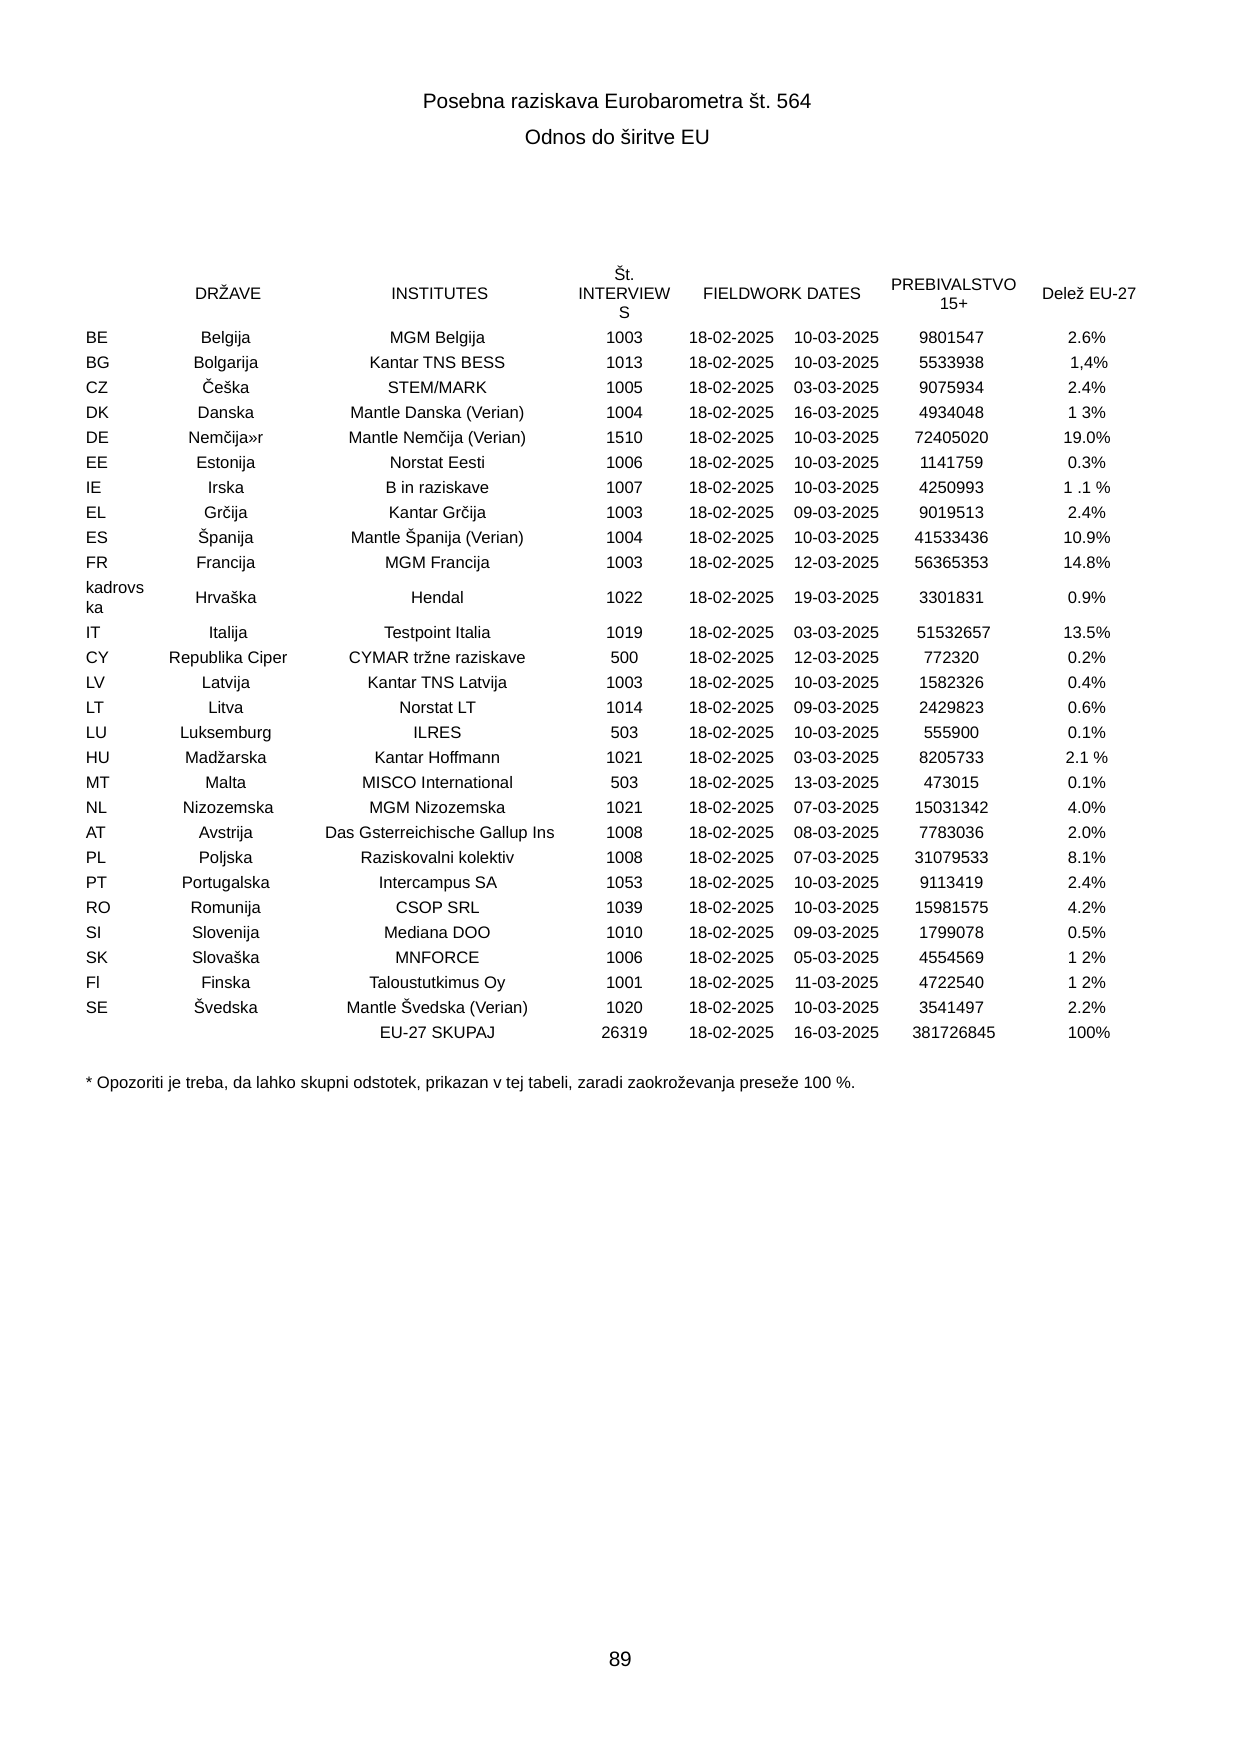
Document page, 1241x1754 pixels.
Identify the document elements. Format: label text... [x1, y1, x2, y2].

table_cell 473015 [887, 770, 1021, 794]
table_cell Italija [148, 620, 307, 644]
table_cell 1008 [572, 845, 677, 869]
table_cell 09-03-2025 [786, 920, 887, 944]
table_cell 2.4% [1021, 375, 1157, 400]
table_cell 10-03-2025 [786, 670, 887, 694]
table_cell LU [83, 720, 148, 744]
table_cell 1006 [572, 945, 677, 969]
table_cell Poljska [148, 845, 307, 869]
table_cell 1013 [572, 350, 677, 375]
table_cell 1008 [572, 820, 677, 844]
table_cell 9019513 [887, 500, 1021, 525]
table_cell 10-03-2025 [786, 350, 887, 375]
table_cell BE [83, 325, 148, 350]
table_cell Hrvaška [148, 575, 307, 619]
table_cell MNFORCE [308, 945, 572, 969]
table_cell 15981575 [887, 895, 1021, 919]
table_cell LT [83, 695, 148, 719]
table_cell Madžarska [148, 745, 307, 769]
table_cell 18-02-2025 [677, 820, 786, 844]
table_cell Mediana DOO [308, 920, 572, 944]
table_cell 10-03-2025 [786, 870, 887, 894]
table_cell 18-02-2025 [677, 845, 786, 869]
table_cell 16-03-2025 [786, 400, 887, 425]
table_cell 1039 [572, 895, 677, 919]
table_cell SI [83, 920, 148, 944]
table_cell 16-03-2025 [786, 1020, 887, 1044]
table_cell Das Gsterreichische Gallup Ins [308, 820, 572, 844]
table_cell Malta [148, 770, 307, 794]
table_cell 8.1% [1021, 845, 1157, 869]
table_cell PT [83, 870, 148, 894]
table_cell FR [83, 550, 148, 575]
table_cell EU-27 SKUPAJ [308, 1020, 572, 1044]
table_cell Avstrija [148, 820, 307, 844]
table_cell Slovaška [148, 945, 307, 969]
table_cell 18-02-2025 [677, 325, 786, 350]
table_cell 0.9% [1021, 575, 1157, 619]
table_cell Španija [148, 525, 307, 550]
table_cell 18-02-2025 [677, 770, 786, 794]
table_cell 2.6% [1021, 325, 1157, 350]
table_cell 18-02-2025 [677, 995, 786, 1019]
table_cell 18-02-2025 [677, 945, 786, 969]
table_cell Raziskovalni kolektiv [308, 845, 572, 869]
table_cell 10-03-2025 [786, 475, 887, 500]
table_header Št. INTERVIEWS [572, 262, 677, 325]
table_cell Slovenija [148, 920, 307, 944]
table_header DRŽAVE [148, 262, 307, 325]
table_cell 4554569 [887, 945, 1021, 969]
table_cell 12-03-2025 [786, 550, 887, 575]
table_cell 772320 [887, 645, 1021, 669]
table_cell 10-03-2025 [786, 425, 887, 450]
table_cell 381726845 [887, 1020, 1021, 1044]
table_cell 0.6% [1021, 695, 1157, 719]
table_cell kadrovska [83, 575, 148, 619]
table_cell Belgija [148, 325, 307, 350]
table_cell STEM/MARK [308, 375, 572, 400]
table_cell IT [83, 620, 148, 644]
table_cell 15031342 [887, 795, 1021, 819]
table_cell 18-02-2025 [677, 620, 786, 644]
table_cell 1003 [572, 325, 677, 350]
table_cell 13.5% [1021, 620, 1157, 644]
table_cell 7783036 [887, 820, 1021, 844]
table_cell 500 [572, 645, 677, 669]
table_cell AT [83, 820, 148, 844]
table_cell CYMAR tržne raziskave [308, 645, 572, 669]
table_cell DE [83, 425, 148, 450]
table_cell Portugalska [148, 870, 307, 894]
table_cell Češka [148, 375, 307, 400]
table_cell 1019 [572, 620, 677, 644]
table_cell 31079533 [887, 845, 1021, 869]
table_cell 10-03-2025 [786, 525, 887, 550]
table_cell 26319 [572, 1020, 677, 1044]
table_header FIELDWORK DATES [677, 262, 887, 325]
table_cell 18-02-2025 [677, 870, 786, 894]
table_cell 1582326 [887, 670, 1021, 694]
table_cell 4.0% [1021, 795, 1157, 819]
table_cell PL [83, 845, 148, 869]
table_cell CY [83, 645, 148, 669]
table_cell 2.2% [1021, 995, 1157, 1019]
table_cell 19.0% [1021, 425, 1157, 450]
table_cell 503 [572, 720, 677, 744]
table_cell Danska [148, 400, 307, 425]
table_cell 1004 [572, 400, 677, 425]
table_cell 18-02-2025 [677, 350, 786, 375]
table_cell 1 3% [1021, 400, 1157, 425]
table_cell 5533938 [887, 350, 1021, 375]
table_cell 9801547 [887, 325, 1021, 350]
table_cell 3301831 [887, 575, 1021, 619]
table_cell 1001 [572, 970, 677, 994]
table_cell 18-02-2025 [677, 970, 786, 994]
table_cell LV [83, 670, 148, 694]
table_cell 19-03-2025 [786, 575, 887, 619]
table_cell 18-02-2025 [677, 1020, 786, 1044]
table_cell 18-02-2025 [677, 720, 786, 744]
table_cell Kantar TNS Latvija [308, 670, 572, 694]
table_cell 51532657 [887, 620, 1021, 644]
table_cell 1021 [572, 745, 677, 769]
table_cell Taloustutkimus Oy [308, 970, 572, 994]
table_cell 18-02-2025 [677, 525, 786, 550]
table_cell 08-03-2025 [786, 820, 887, 844]
table_cell 8205733 [887, 745, 1021, 769]
table_cell Kantar Hoffmann [308, 745, 572, 769]
table_cell [308, 1045, 572, 1069]
table_cell 12-03-2025 [786, 645, 887, 669]
table_cell 1003 [572, 500, 677, 525]
table_cell Bolgarija [148, 350, 307, 375]
table_cell EL [83, 500, 148, 525]
table_cell 03-03-2025 [786, 745, 887, 769]
table_cell [148, 1045, 307, 1069]
table_cell 18-02-2025 [677, 795, 786, 819]
table_cell Švedska [148, 995, 307, 1019]
table_cell Intercampus SA [308, 870, 572, 894]
table_cell 07-03-2025 [786, 845, 887, 869]
table_cell 9075934 [887, 375, 1021, 400]
table_cell Irska [148, 475, 307, 500]
table_cell 1010 [572, 920, 677, 944]
table_cell SK [83, 945, 148, 969]
table_cell 18-02-2025 [677, 500, 786, 525]
table_cell HU [83, 745, 148, 769]
table_cell 13-03-2025 [786, 770, 887, 794]
table_header INSTITUTES [308, 262, 572, 325]
table_cell Norstat LT [308, 695, 572, 719]
table_cell 9113419 [887, 870, 1021, 894]
table_cell [83, 1045, 148, 1069]
table_cell 09-03-2025 [786, 695, 887, 719]
table_cell 18-02-2025 [677, 550, 786, 575]
table_cell 10-03-2025 [786, 995, 887, 1019]
table_cell NL [83, 795, 148, 819]
table_cell Mantle Nemčija (Verian) [308, 425, 572, 450]
table_cell 10-03-2025 [786, 325, 887, 350]
table_cell Mantle Švedska (Verian) [308, 995, 572, 1019]
table_cell 1022 [572, 575, 677, 619]
table_header Delež EU-27 [1021, 262, 1157, 325]
table_cell 1003 [572, 550, 677, 575]
table_cell Estonija [148, 450, 307, 475]
table_cell 4934048 [887, 400, 1021, 425]
table_cell ILRES [308, 720, 572, 744]
table_cell MT [83, 770, 148, 794]
table_cell 18-02-2025 [677, 425, 786, 450]
table_cell 18-02-2025 [677, 400, 786, 425]
table_cell 1004 [572, 525, 677, 550]
table_cell 1,4% [1021, 350, 1157, 375]
table_cell 18-02-2025 [677, 575, 786, 619]
table_cell B in raziskave [308, 475, 572, 500]
table_cell 0.1% [1021, 770, 1157, 794]
table_cell [572, 1045, 677, 1069]
table_cell 1141759 [887, 450, 1021, 475]
table_cell 10-03-2025 [786, 895, 887, 919]
table_cell [786, 1045, 887, 1069]
table_cell BG [83, 350, 148, 375]
table_cell CZ [83, 375, 148, 400]
table_cell 18-02-2025 [677, 920, 786, 944]
table_cell Litva [148, 695, 307, 719]
table_cell 2.1 % [1021, 745, 1157, 769]
table_cell 555900 [887, 720, 1021, 744]
table_cell 18-02-2025 [677, 475, 786, 500]
table_cell 18-02-2025 [677, 895, 786, 919]
table_cell RO [83, 895, 148, 919]
table_header [83, 262, 148, 325]
table_cell ES [83, 525, 148, 550]
table_cell 4.2% [1021, 895, 1157, 919]
table_cell EE [83, 450, 148, 475]
table_cell Hendal [308, 575, 572, 619]
table_cell Nizozemska [148, 795, 307, 819]
table_cell 18-02-2025 [677, 695, 786, 719]
table_cell 1020 [572, 995, 677, 1019]
table_cell 0.5% [1021, 920, 1157, 944]
table_cell Norstat Eesti [308, 450, 572, 475]
table_cell [1021, 1045, 1157, 1069]
table_cell 10-03-2025 [786, 720, 887, 744]
table_cell 1510 [572, 425, 677, 450]
table_cell * Opozoriti je treba, da lahko skupni odstotek, prikazan v tej tabeli, zaradi zaokroževanja preseže 100 %. [83, 1070, 1157, 1094]
table_cell 1 2% [1021, 970, 1157, 994]
table_cell [677, 1045, 786, 1069]
table_cell 2.0% [1021, 820, 1157, 844]
table_cell 0.1% [1021, 720, 1157, 744]
table_cell MISCO International [308, 770, 572, 794]
table_cell 07-03-2025 [786, 795, 887, 819]
table_cell Latvija [148, 670, 307, 694]
table_cell MGM Nizozemska [308, 795, 572, 819]
table_cell [148, 1020, 307, 1044]
table_header PREBIVALSTVO 15+ [887, 262, 1021, 325]
table_cell 503 [572, 770, 677, 794]
table_cell 1053 [572, 870, 677, 894]
table_cell DK [83, 400, 148, 425]
table_cell [887, 1045, 1021, 1069]
table_cell 1021 [572, 795, 677, 819]
table_cell 2429823 [887, 695, 1021, 719]
table_cell 18-02-2025 [677, 375, 786, 400]
table_cell 1007 [572, 475, 677, 500]
table_cell 1014 [572, 695, 677, 719]
table_cell Kantar Grčija [308, 500, 572, 525]
table_cell [83, 1020, 148, 1044]
table_cell Luksemburg [148, 720, 307, 744]
table_cell 1003 [572, 670, 677, 694]
table_cell 18-02-2025 [677, 450, 786, 475]
table_cell 10.9% [1021, 525, 1157, 550]
table_cell 2.4% [1021, 870, 1157, 894]
table_cell Nemčija»r [148, 425, 307, 450]
table_cell 3541497 [887, 995, 1021, 1019]
table_cell 10-03-2025 [786, 450, 887, 475]
table_cell 1005 [572, 375, 677, 400]
table_cell 11-03-2025 [786, 970, 887, 994]
table_cell Finska [148, 970, 307, 994]
table_cell 1 .1 % [1021, 475, 1157, 500]
table_cell 03-03-2025 [786, 620, 887, 644]
table_cell Kantar TNS BESS [308, 350, 572, 375]
table_cell 18-02-2025 [677, 670, 786, 694]
table_cell MGM Belgija [308, 325, 572, 350]
table_cell Romunija [148, 895, 307, 919]
table_cell Grčija [148, 500, 307, 525]
table_cell 0.4% [1021, 670, 1157, 694]
table_cell IE [83, 475, 148, 500]
table_cell 1006 [572, 450, 677, 475]
table_cell Republika Ciper [148, 645, 307, 669]
table_cell 56365353 [887, 550, 1021, 575]
table_cell 41533436 [887, 525, 1021, 550]
table_cell 18-02-2025 [677, 745, 786, 769]
table_cell Fl [83, 970, 148, 994]
table_cell CSOP SRL [308, 895, 572, 919]
table_cell 03-03-2025 [786, 375, 887, 400]
table_cell Francija [148, 550, 307, 575]
table_cell 0.2% [1021, 645, 1157, 669]
table_cell 72405020 [887, 425, 1021, 450]
table_cell 100% [1021, 1020, 1157, 1044]
table_cell 2.4% [1021, 500, 1157, 525]
table_cell 18-02-2025 [677, 645, 786, 669]
table_cell MGM Francija [308, 550, 572, 575]
table_cell 09-03-2025 [786, 500, 887, 525]
table_cell 1 2% [1021, 945, 1157, 969]
table_cell Testpoint Italia [308, 620, 572, 644]
table_cell 1799078 [887, 920, 1021, 944]
table_cell Mantle Španija (Verian) [308, 525, 572, 550]
table_cell 0.3% [1021, 450, 1157, 475]
table_cell 4250993 [887, 475, 1021, 500]
table_cell 4722540 [887, 970, 1021, 994]
table_cell 14.8% [1021, 550, 1157, 575]
table_cell SE [83, 995, 148, 1019]
table_cell 05-03-2025 [786, 945, 887, 969]
table_cell Mantle Danska (Verian) [308, 400, 572, 425]
